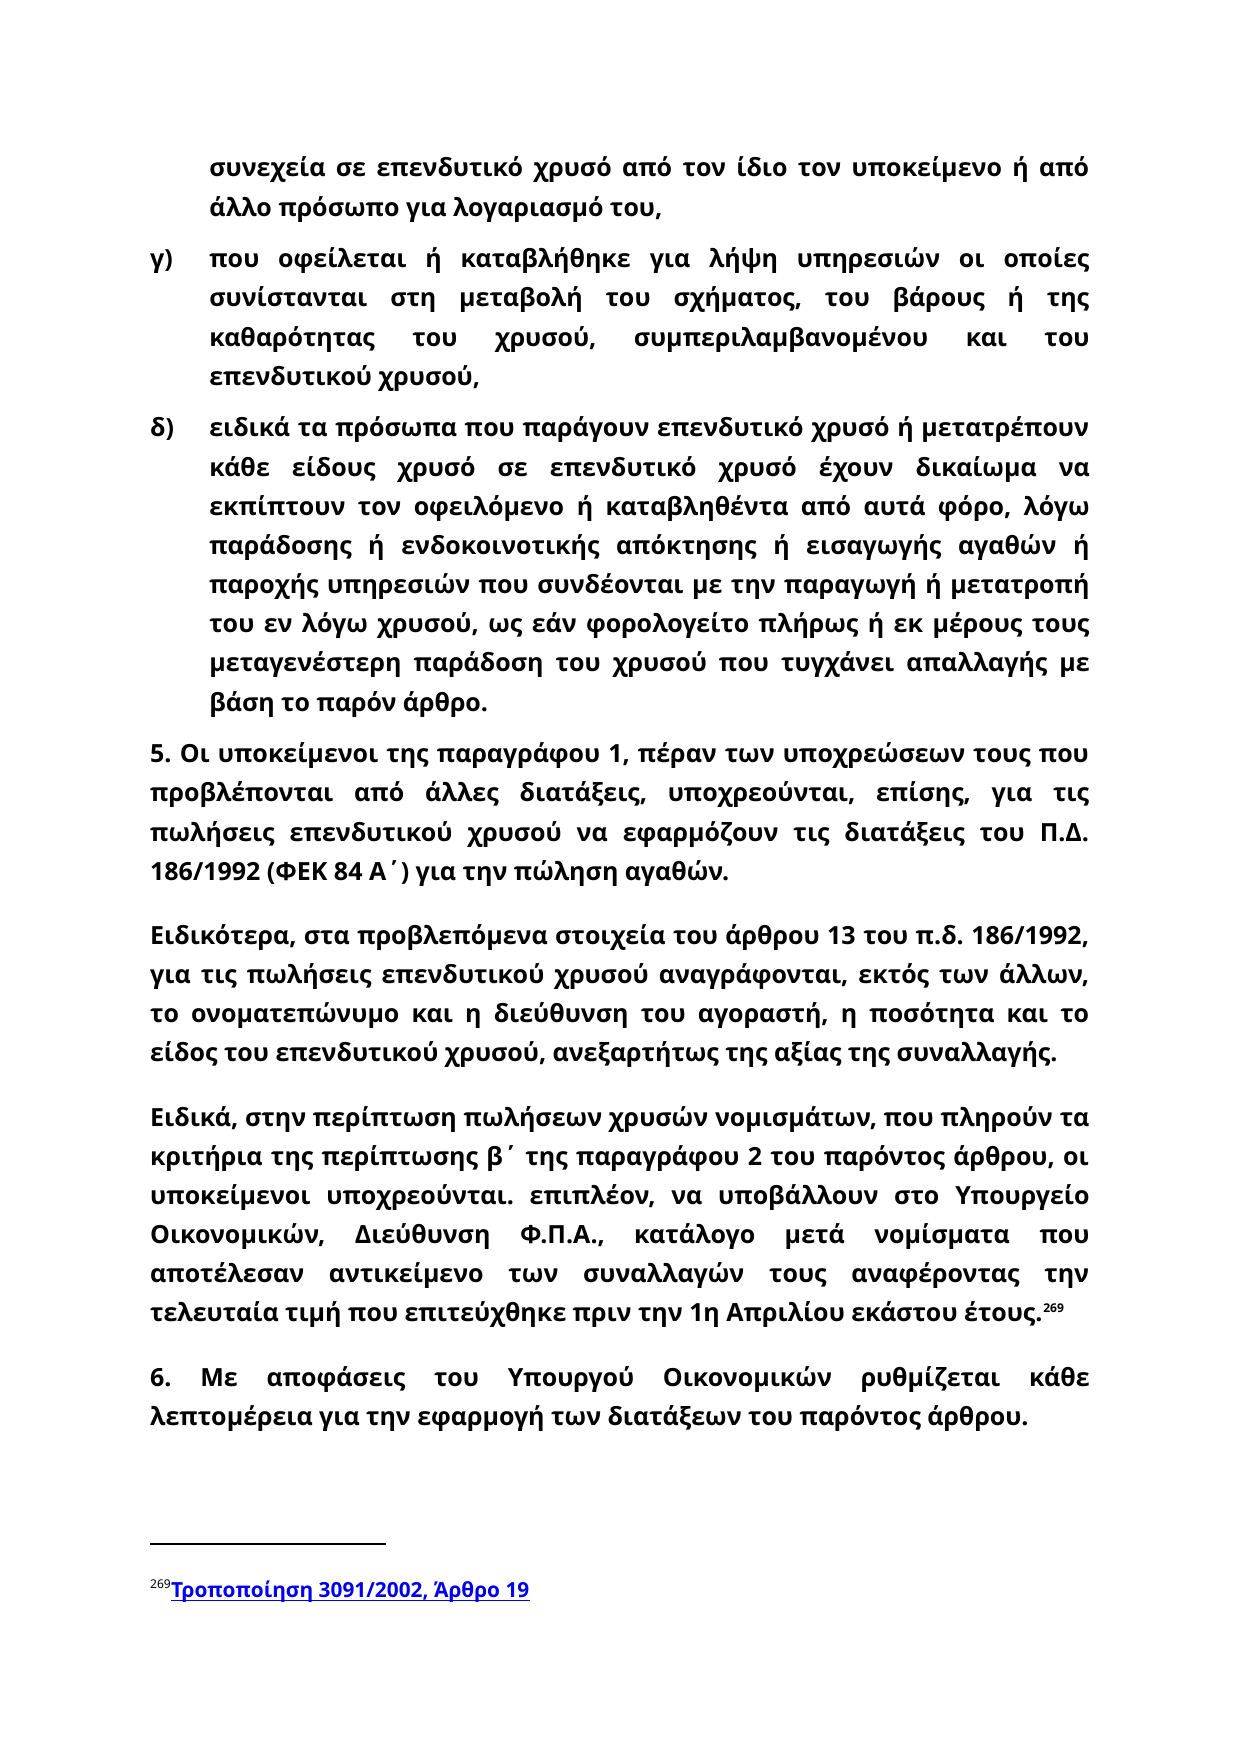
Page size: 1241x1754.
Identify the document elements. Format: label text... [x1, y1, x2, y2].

list γ) που οφείλεται ή καταβλήθηκε για λήψη υπηρεσιών οι οποίες συνίστανται στη μεταβολή του σχήματος, του βάρους ή της καθαρότητας του χρυσού, συμπεριλαμβανομένου και του επενδυτικού χρυσού, [150, 241, 1090, 392]
text Ειδικότερα, στα προβλεπόμενα στοιχεία του άρθρου 13 του π.δ. 186/1992, για τις πωλήσεις επενδυτικού χρυσού αναγράφονται, εκτός των άλλων, το ονοματεπώνυμο και η διεύθυνση του αγοραστή, η ποσότητα και το είδος του επενδυτικού χρυσού, ανεξαρτήτως της αξίας της συναλλαγής. [150, 917, 1090, 1069]
text Ειδικά, στην περίπτωση πωλήσεων χρυσών νομισμάτων, που πληρούν τα κριτήρια της περίπτωσης β΄ της παραγράφου 2 του παρόντος άρθρου, οι υποκείμενοι υποχρεούνται. επιπλέον, να υποβάλλουν στο Υπουργείο Οικονομικών, Διεύθυνση Φ.Π.Α., κατάλογο μετά νομίσματα που αποτέλεσαν αντικείμενο των συναλλαγών τους αναφέροντας την τελευταία τιμή που επιτεύχθηκε πριν την 1η Απριλίου εκάστου έτους. [150, 1099, 1090, 1329]
text 6. Με αποφάσεις του Υπουργού Οικονομικών ρυθμίζεται κάθε λεπτομέρεια για την εφαρμογή των διατάξεων του παρόντος άρθρου. [150, 1359, 1090, 1432]
text 5. Οι υποκείμενοι της παραγράφου 1, πέραν των υποχρεώσεων τους που προβλέπονται από άλλες διατάξεις, υποχρεούνται, επίσης, για τις πωλήσεις επενδυτικού χρυσού να εφαρμόζουν τις διατάξεις του Π.Δ. 186/1992 (ΦΕΚ 84 Α΄) για την πώληση αγαθών. [150, 736, 1090, 887]
list συνεχεία σε επενδυτικό χρυσό από τον ίδιο τον υποκείμενο ή από άλλο πρόσωπο για λογαριασμό του, [150, 150, 1090, 223]
list δ) ειδικά τα πρόσωπα που παράγουν επενδυτικό χρυσό ή μετατρέπουν κάθε είδους χρυσό σε επενδυτικό χρυσό έχουν δικαίωμα να εκπίπτουν τον οφειλόμενο ή καταβληθέντα από αυτά φόρο, λόγω παράδοσης ή ενδοκοινοτικής απόκτησης ή εισαγωγής αγαθών ή παροχής υπηρεσιών που συνδέονται με την παραγωγή ή μετατροπή του εν λόγω χρυσού, ως εάν φορολογείτο πλήρως ή εκ μέρους τους μεταγενέστερη παράδοση του χρυσού που τυγχάνει απαλλαγής με βάση το παρόν άρθρο. [150, 410, 1090, 718]
text Τροποποίηση 3091/2002, Άρθρο 19 [150, 1576, 1090, 1604]
